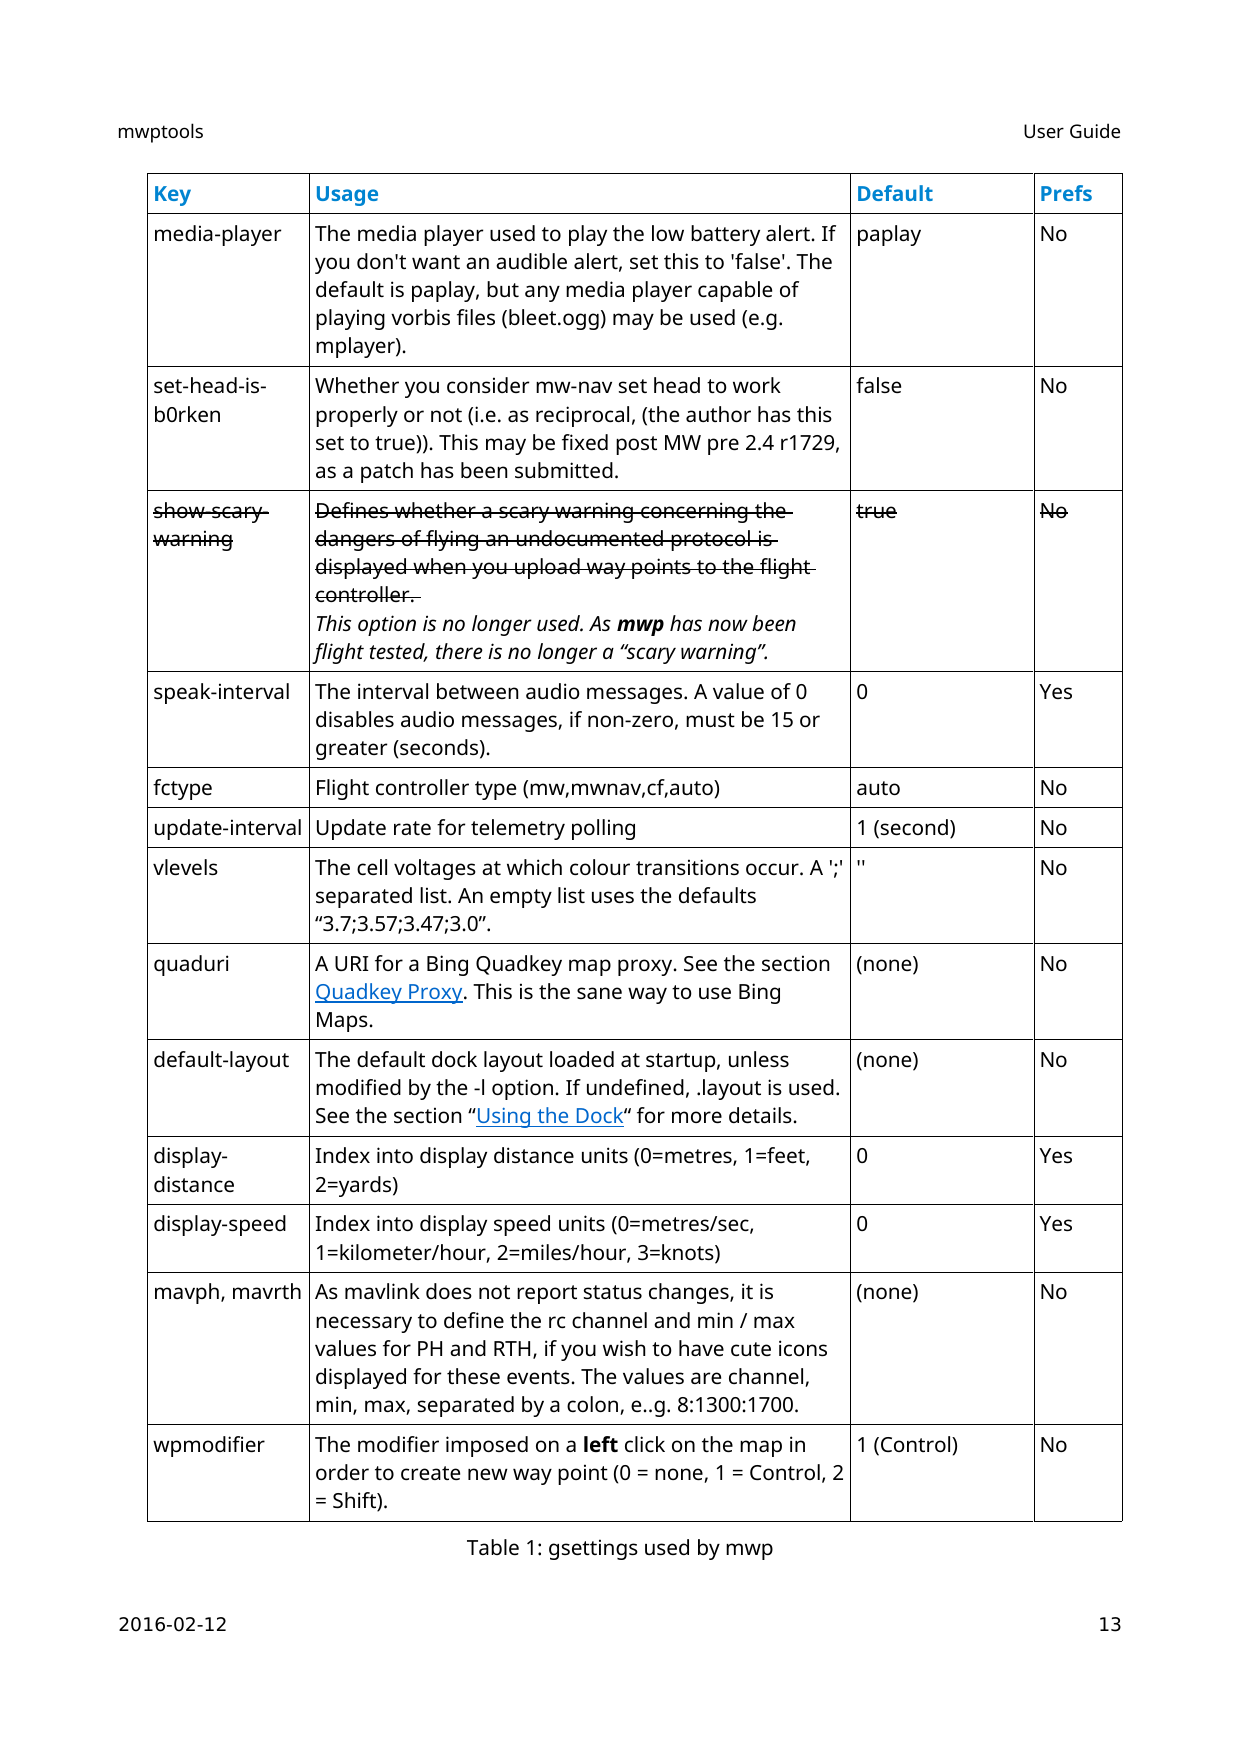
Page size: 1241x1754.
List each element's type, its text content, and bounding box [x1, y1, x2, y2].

table_cell The interval between audio messages. A value of 0 disables audio messages, if non-zero, must be 15 or greater (seconds). [310, 672, 850, 767]
table_cell Flight controller type (mw,mwnav,cf,auto) [310, 768, 850, 807]
table_cell (none) [851, 1273, 1033, 1424]
table_cell As mavlink does not report status changes, it is necessary to define the rc channel and min / max values for PH and RTH, if you wish to have cute icons displayed for these events. The values are channel, min, max, separated by a colon, e..g. 8:1300:1700. [310, 1273, 850, 1424]
table_cell Update rate for telemetry polling [310, 808, 850, 847]
table_cell A URI for a Bing Quadkey map proxy. See the section Quadkey Proxy. This is the sane way to use Bing Maps. [310, 944, 850, 1039]
table_cell media-player [148, 214, 309, 366]
table_cell No [1035, 367, 1122, 490]
table_header Prefs [1035, 174, 1122, 213]
table_cell The modifier imposed on a left click on the map in order to create new way point (0 = none, 1 = Control, 2 = Shift). [310, 1425, 850, 1521]
table_cell The media player used to play the low battery alert. If you don't want an audible alert, set this to 'false'. The default is paplay, but any media player capable of playing vorbis files (bleet.ogg) may be used (e.g. mplayer). [310, 214, 850, 366]
table_cell Yes [1035, 1205, 1122, 1272]
table_cell display-speed [148, 1205, 309, 1272]
table_cell vlevels [148, 848, 309, 943]
table_cell No [1035, 808, 1122, 847]
table_cell Yes [1035, 672, 1122, 767]
table_cell 1 (Control) [851, 1425, 1033, 1521]
table_cell (none) [851, 1040, 1033, 1136]
table_cell quaduri [148, 944, 309, 1039]
table_cell No [1035, 944, 1122, 1039]
table_cell '' [851, 848, 1033, 943]
table_cell No [1035, 1040, 1122, 1136]
table_cell No [1035, 491, 1122, 671]
table_cell No [1035, 848, 1122, 943]
table_cell set-head-is-b0rken [148, 367, 309, 490]
table_cell true [851, 491, 1033, 671]
table_cell false [851, 367, 1033, 490]
table_cell paplay [851, 214, 1033, 366]
table_cell display-distance [148, 1137, 309, 1204]
table_cell No [1035, 214, 1122, 366]
table_cell Yes [1035, 1137, 1122, 1204]
table_cell show-scary-warning [148, 491, 309, 671]
table_cell No [1035, 1273, 1122, 1424]
table_header Default [851, 174, 1033, 213]
table_cell 0 [851, 1205, 1033, 1272]
table_cell Whether you consider mw-nav set head to work properly or not (i.e. as reciprocal, (the author has this set to true)). This may be fixed post MW pre 2.4 r1729, as a patch has been submitted. [310, 367, 850, 490]
table_cell The cell voltages at which colour transitions occur. A ';' separated list. An empty list uses the defaults “3.7;3.57;3.47;3.0”. [310, 848, 850, 943]
table_cell update-interval [148, 808, 309, 847]
table_cell (none) [851, 944, 1033, 1039]
table_cell No [1035, 768, 1122, 807]
table_cell Index into display distance units (0=metres, 1=feet, 2=yards) [310, 1137, 850, 1204]
table_cell Defines whether a scary warning concerning the dangers of flying an undocumented protocol is displayed when you upload way points to the flight controller. This option is no longer used. As mwp has now been flight tested, there is no longer a “scary warning”. [310, 491, 850, 671]
table_cell No [1035, 1425, 1122, 1521]
table_cell wpmodifier [148, 1425, 309, 1521]
table_header Key [148, 174, 309, 213]
table_cell 1 (second) [851, 808, 1033, 847]
table_cell The default dock layout loaded at startup, unless modified by the -l option. If undefined, .layout is used. See the section “Using the Dock“ for more details. [310, 1040, 850, 1136]
table_cell Index into display speed units (0=metres/sec, 1=kilometer/hour, 2=miles/hour, 3=knots) [310, 1205, 850, 1272]
table_cell auto [851, 768, 1033, 807]
table_cell 0 [851, 1137, 1033, 1204]
table_cell mavph, mavrth [148, 1273, 309, 1424]
table_cell 0 [851, 672, 1033, 767]
text Table 1: gsettings used by mwp [118, 1533, 1122, 1561]
table_header Usage [310, 174, 850, 213]
table_cell fctype [148, 768, 309, 807]
table_cell default-layout [148, 1040, 309, 1136]
table_cell speak-interval [148, 672, 309, 767]
